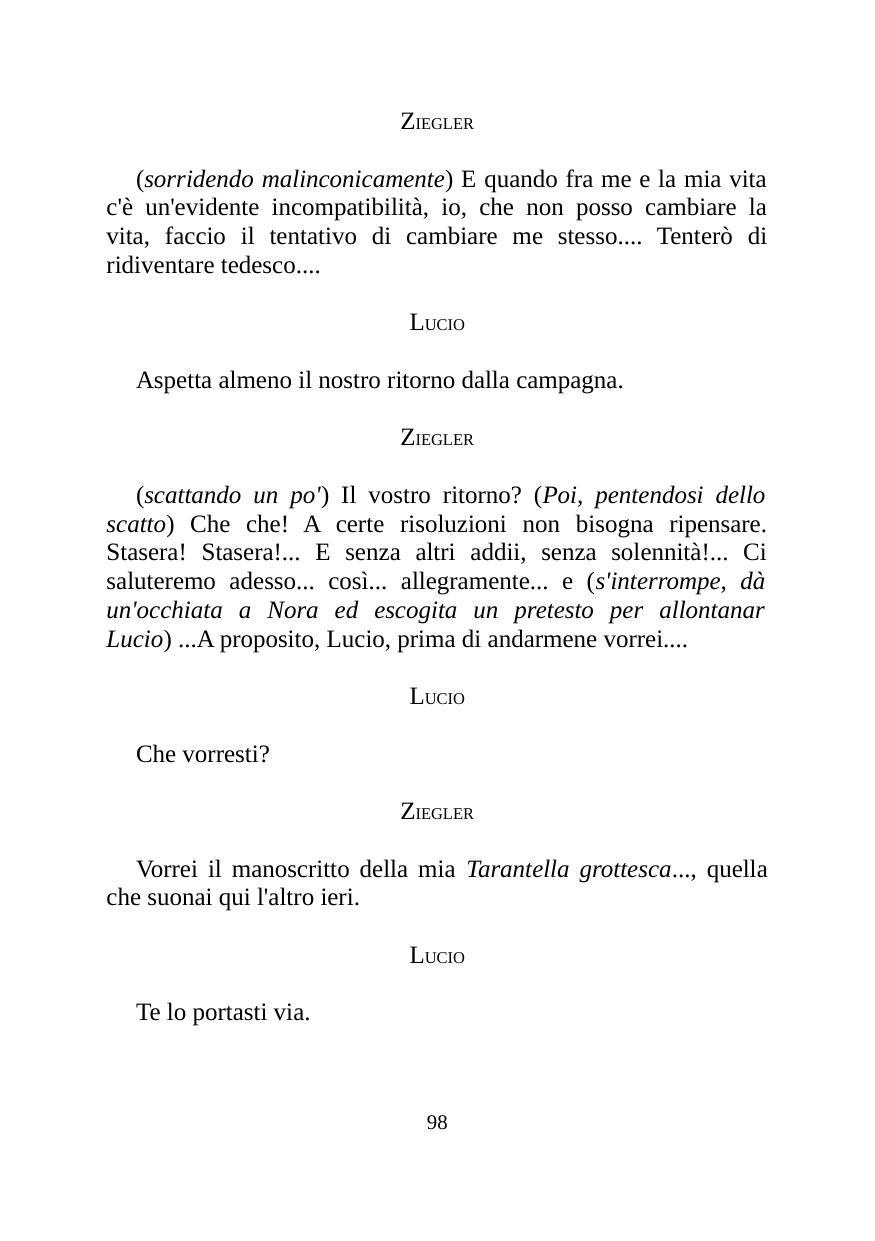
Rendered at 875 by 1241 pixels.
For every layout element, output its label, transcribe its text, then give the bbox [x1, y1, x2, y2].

text Aspetta almeno il nostro ritorno dalla campagna. [106, 365, 768, 394]
text (sorridendo malinconicamente) E quando fra me e la mia vita c'è un'evidente incompatibilità, io, che non posso cambiare la vita, faccio il tentativo di cambiare me stesso.... Tenterò di ridiventare tedesco.... [106, 164, 768, 279]
text Ziegler [106, 106, 768, 135]
text Lucio [106, 940, 768, 969]
text (scattando un po') Il vostro ritorno? (Poi, pentendosi dello scatto) Che che! A certe risoluzioni non bisogna ripensare. Stasera! Stasera!... E senza altri addii, senza solennità!... Ci saluteremo adesso... così... allegramente... e (s'interrompe, dà un'occhiata a Nora ed escogita un pretesto per allontanar Lucio) ...A proposito, Lucio, prima di andarmene vorrei.... [106, 480, 768, 652]
text Lucio [106, 307, 768, 336]
text Ziegler [106, 422, 768, 451]
text Te lo portasti via. [106, 997, 768, 1026]
text Ziegler [106, 796, 768, 825]
text Lucio [106, 681, 768, 710]
text Vorrei il manoscritto della mia Tarantella grottesca..., quella che suonai qui l'altro ieri. [106, 854, 768, 911]
text Che vorresti? [106, 739, 768, 767]
